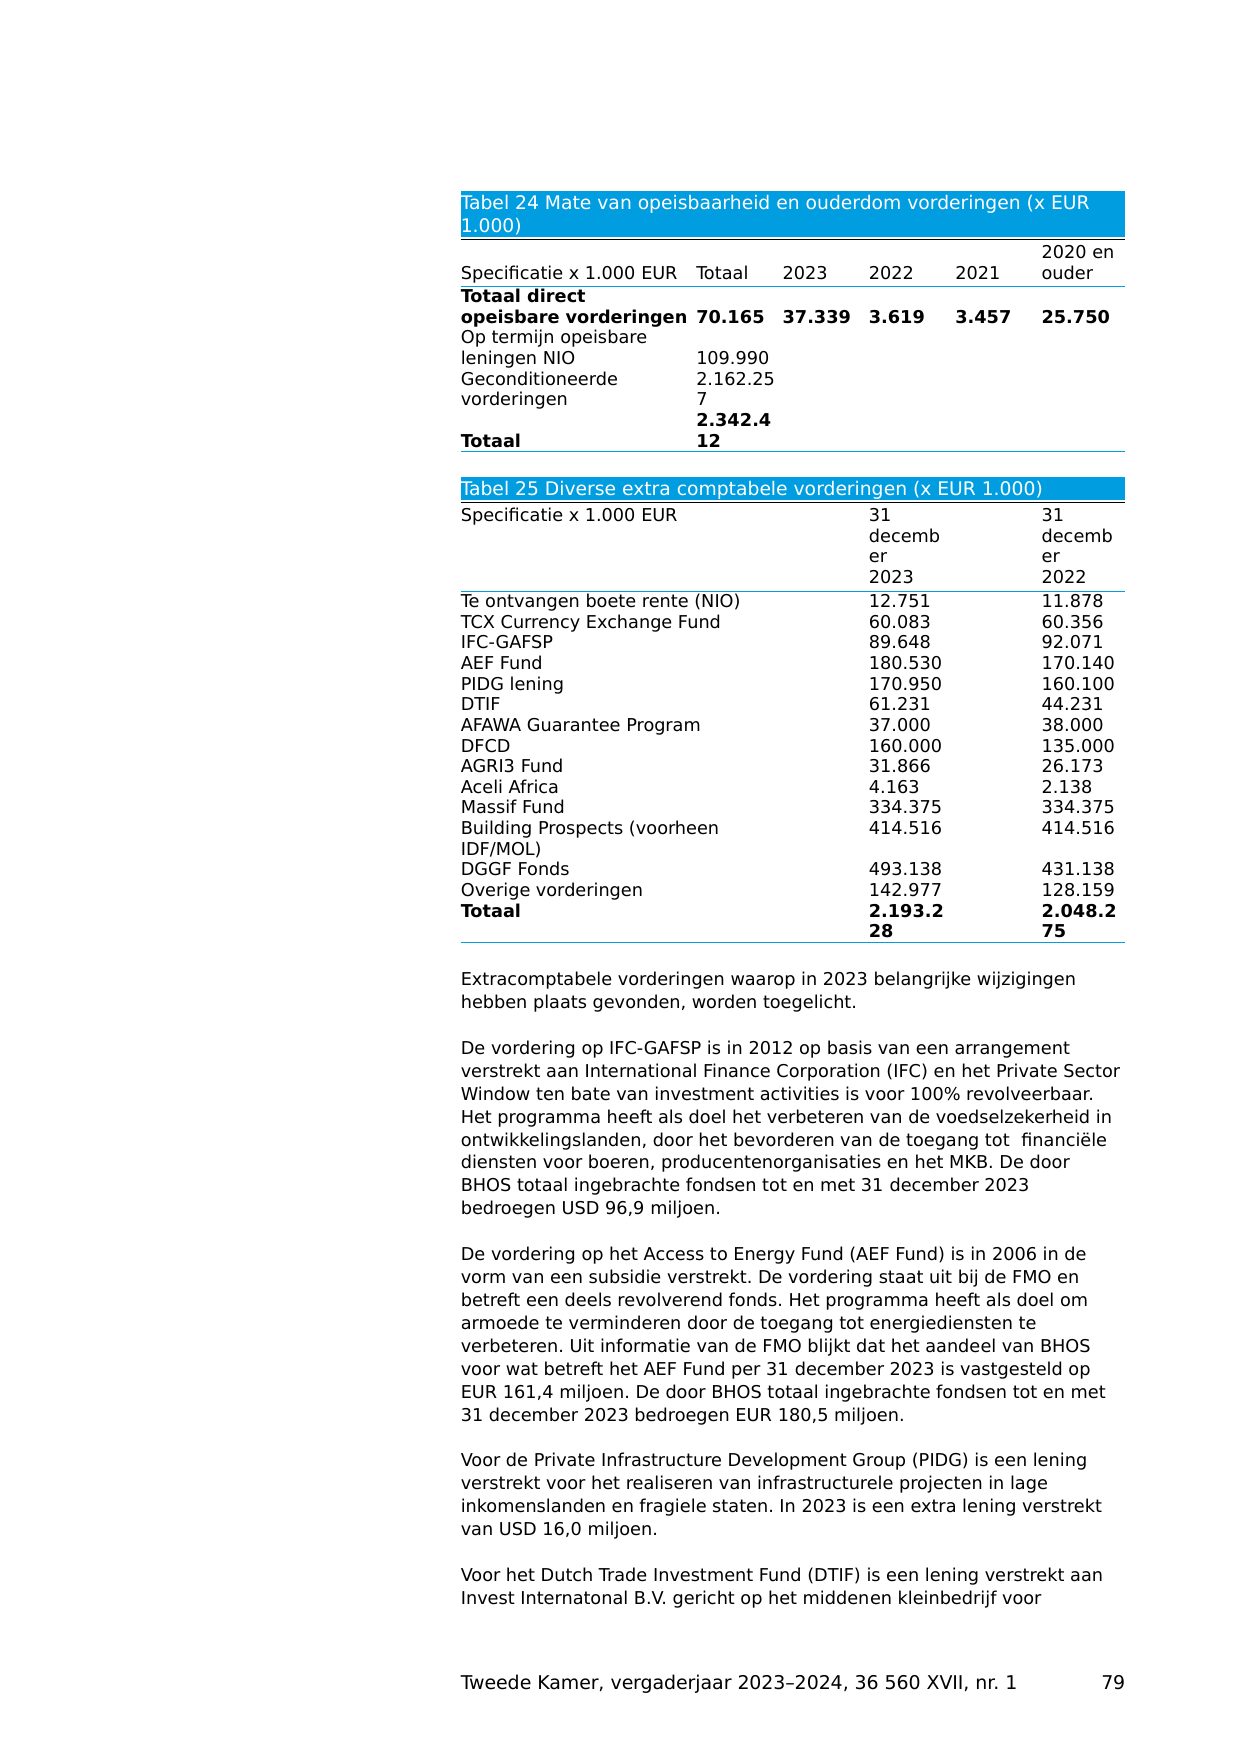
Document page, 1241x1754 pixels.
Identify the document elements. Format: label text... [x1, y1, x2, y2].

table_cell 2.048.275 [1039, 901, 1125, 942]
table_cell [952, 736, 1038, 756]
table_cell [1039, 328, 1125, 369]
table_cell 2.193.228 [866, 901, 952, 942]
table_cell [780, 715, 866, 736]
table_cell [952, 328, 1038, 369]
table_cell 493.138 [866, 859, 952, 880]
table_cell 160.000 [866, 736, 952, 756]
table_cell [952, 798, 1038, 818]
table_cell [952, 901, 1038, 942]
table_cell 60.083 [866, 612, 952, 632]
table_cell [1039, 369, 1125, 410]
table_cell 31.866 [866, 756, 952, 777]
table_cell PIDG lening [461, 674, 779, 694]
table_cell 2.162.257 [693, 369, 779, 410]
table_cell AEF Fund [461, 653, 779, 674]
table_cell [780, 818, 866, 859]
table_cell [780, 777, 866, 797]
table_cell 170.140 [1039, 653, 1125, 674]
table_cell [952, 777, 1038, 797]
table_cell [780, 859, 866, 880]
table_cell 44.231 [1039, 694, 1125, 715]
table_cell [780, 694, 866, 715]
table_cell [1039, 410, 1125, 451]
table_cell 142.977 [866, 880, 952, 901]
table_cell 2020 en ouder [1039, 240, 1125, 286]
table_cell [780, 369, 866, 410]
table_cell Totaal [461, 410, 693, 451]
table_cell 160.100 [1039, 674, 1125, 694]
table_cell 37.000 [866, 715, 952, 736]
table_cell 109.990 [693, 328, 779, 369]
table_cell 2022 [866, 240, 952, 286]
table_cell [780, 653, 866, 674]
table_cell [780, 328, 866, 369]
table_cell Aceli Africa [461, 777, 779, 797]
text Extracomptabele vorderingen waarop in 2023 belangrijke wijzigingen hebben plaats gevonden, worden toegelicht. [461, 967, 1125, 1013]
table_cell Massif Fund [461, 798, 779, 818]
table_cell Specificatie x 1.000 EUR [461, 503, 779, 591]
table_cell Op termijn opeisbare leningen NIO [461, 328, 693, 369]
table_cell [780, 633, 866, 653]
table_cell 334.375 [866, 798, 952, 818]
table_cell [780, 798, 866, 818]
table_cell Totaal [461, 901, 779, 942]
table_cell 60.356 [1039, 612, 1125, 632]
table_cell [866, 328, 952, 369]
table_cell [780, 674, 866, 694]
table_cell [952, 694, 1038, 715]
text De vordering op het Access to Energy Fund (AEF Fund) is in 2006 in de vorm van een subsidie verstrekt. De vordering staat uit bij de FMO en betreft een deels revolverend fonds. Het programma heeft als doel om armoede te verminderen door de toegang tot energiediensten te verbeteren. Uit informatie van de FMO blijkt dat het aandeel van BHOS voor wat betreft het AEF Fund per 31 december 2023 is vastgesteld op EUR 161,4 miljoen. De door BHOS totaal ingebrachte fondsen tot en met 31 december 2023 bedroegen EUR 180,5 miljoen. [461, 1242, 1125, 1426]
table_cell [780, 592, 866, 612]
table_cell [952, 756, 1038, 777]
table_cell Geconditioneerde vorderingen [461, 369, 693, 410]
table_cell 2.138 [1039, 777, 1125, 797]
table_cell [952, 653, 1038, 674]
table_cell 92.071 [1039, 633, 1125, 653]
table_cell [952, 592, 1038, 612]
table_cell 414.516 [1039, 818, 1125, 859]
table_cell DTIF [461, 694, 779, 715]
table_cell [952, 369, 1038, 410]
table_cell 170.950 [866, 674, 952, 694]
table_cell 334.375 [1039, 798, 1125, 818]
table_cell [952, 410, 1038, 451]
table_cell 3.619 [866, 287, 952, 327]
table_cell [866, 369, 952, 410]
table_cell [952, 503, 1038, 591]
table_cell 135.000 [1039, 736, 1125, 756]
table_cell AGRI3 Fund [461, 756, 779, 777]
table_cell 38.000 [1039, 715, 1125, 736]
table_cell [952, 633, 1038, 653]
table_cell [952, 715, 1038, 736]
table_cell Te ontvangen boete rente (NIO) [461, 592, 779, 612]
table_cell 89.648 [866, 633, 952, 653]
table_cell 61.231 [866, 694, 952, 715]
table_cell 128.159 [1039, 880, 1125, 901]
table_cell Specificatie x 1.000 EUR [461, 240, 693, 286]
table_cell [780, 901, 866, 942]
table_cell 31 december 2023 [866, 503, 952, 591]
table_cell DGGF Fonds [461, 859, 779, 880]
table_cell Building Prospects (voorheen IDF/MOL) [461, 818, 779, 859]
text De vordering op IFC-GAFSP is in 2012 op basis van een arrangement verstrekt aan International Finance Corporation (IFC) en het Private Sector Window ten bate van investment activities is voor 100% revolveerbaar. Het programma heeft als doel het verbeteren van de voedselzekerheid in ontwikkelingslanden, door het bevorderen van de toegang tot financiële diensten voor boeren, producentenorganisaties en het MKB. De door BHOS totaal ingebrachte fondsen tot en met 31 december 2023 bedroegen USD 96,9 miljoen. [461, 1036, 1125, 1219]
table_cell 31 december 2022 [1039, 503, 1125, 591]
table_cell 2023 [780, 240, 866, 286]
table_cell IFC-GAFSP [461, 633, 779, 653]
table_cell [952, 880, 1038, 901]
table_cell [780, 756, 866, 777]
table_cell 25.750 [1039, 287, 1125, 327]
table_cell 26.173 [1039, 756, 1125, 777]
table_cell [780, 736, 866, 756]
table_cell [780, 410, 866, 451]
table_cell TCX Currency Exchange Fund [461, 612, 779, 632]
table_cell 3.457 [952, 287, 1038, 327]
table_cell 431.138 [1039, 859, 1125, 880]
text Voor het Dutch Trade Investment Fund (DTIF) is een lening verstrekt aan Invest Internatonal B.V. gericht op het midden­en kleinbedrijf voor [461, 1563, 1125, 1609]
table_cell AFAWA Guarantee Program [461, 715, 779, 736]
table_cell 11.878 [1039, 592, 1125, 612]
text Voor de Private Infrastructure Development Group (PIDG) is een lening verstrekt voor het realiseren van infrastructurele projecten in lage inkomenslanden en fragiele staten. In 2023 is een extra lening verstrekt van USD 16,0 miljoen. [461, 1448, 1125, 1540]
table_cell [780, 612, 866, 632]
table_cell 70.165 [693, 287, 779, 327]
table_cell [952, 612, 1038, 632]
table_cell [952, 818, 1038, 859]
table_cell DFCD [461, 736, 779, 756]
table_cell [952, 859, 1038, 880]
table_cell 414.516 [866, 818, 952, 859]
table_cell 4.163 [866, 777, 952, 797]
table_cell Totaal [693, 240, 779, 286]
table_cell [866, 410, 952, 451]
table_cell Totaal direct opeisbare vorderingen [461, 287, 693, 327]
table_cell [780, 503, 866, 591]
table_cell [780, 880, 866, 901]
table_cell [952, 674, 1038, 694]
table_cell 180.530 [866, 653, 952, 674]
table_cell 37.339 [780, 287, 866, 327]
table_cell Overige vorderingen [461, 880, 779, 901]
table_cell 2021 [952, 240, 1038, 286]
table_cell 2.342.412 [693, 410, 779, 451]
table_cell 12.751 [866, 592, 952, 612]
